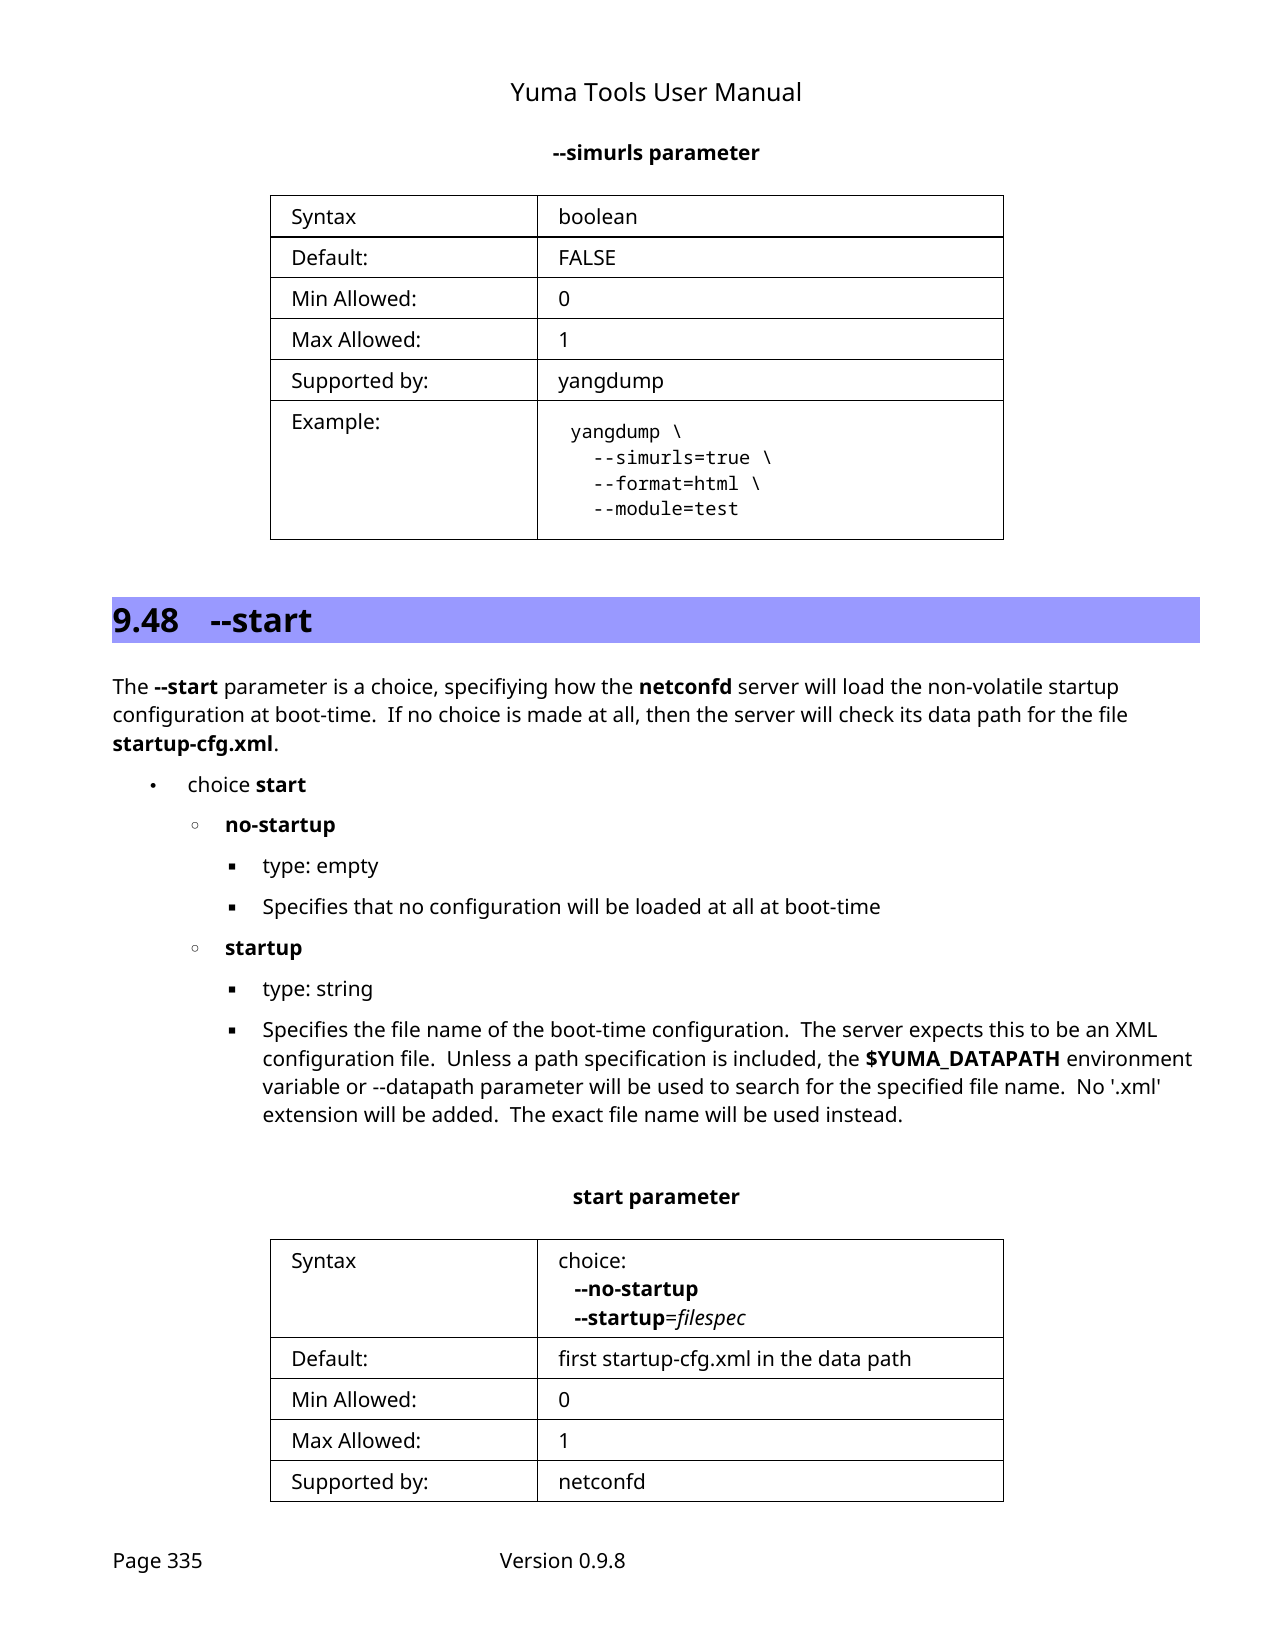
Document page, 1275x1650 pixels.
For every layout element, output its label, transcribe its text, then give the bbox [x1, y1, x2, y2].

table_header Syntax [271, 1240, 537, 1337]
subtitle start parameter [127, 1182, 1185, 1211]
table_cell 0 [538, 278, 1003, 318]
table_cell 0 [538, 1379, 1003, 1419]
table_cell FALSE [538, 238, 1003, 277]
table_cell Min Allowed: [271, 1379, 537, 1419]
list type: empty [225, 852, 1200, 880]
table_header boolean [538, 196, 1003, 236]
table_cell Max Allowed: [271, 1420, 537, 1460]
subtitle --simurls parameter [127, 138, 1185, 167]
list type: string [225, 974, 1200, 1003]
list Specifies the file name of the boot-time configuration. The server expects this to be an XML configuration file. Unless a path specification is included, the $YUMA_DATAPATH environment variable or --datapath parameter will be used to search for the specified file name. No '.xml' extension will be added. The exact file name will be used instead. [225, 1015, 1200, 1129]
table_cell yangdump [538, 360, 1003, 400]
table_cell Default: [271, 238, 537, 277]
table_cell Supported by: [271, 1461, 537, 1501]
table_cell first startup-cfg.xml in the data path [538, 1338, 1003, 1378]
list Specifies that no configuration will be loaded at all at boot-time [225, 892, 1200, 921]
text The --start parameter is a choice, specifiying how the netconfd server will load the non-volatile startup configuration at boot-time. If no choice is made at all, then the server will check its data path for the file startup-cfg.xml. [112, 672, 1200, 757]
table_cell netconfd [538, 1461, 1003, 1501]
table_cell Default: [271, 1338, 537, 1378]
table_cell Min Allowed: [271, 278, 537, 318]
list choice start [150, 770, 1200, 798]
table_cell 1 [538, 319, 1003, 359]
table_header Syntax [271, 196, 537, 236]
table_cell Supported by: [271, 360, 537, 400]
table_cell yangdump \ --simurls=true \ --format=html \ --module=test [538, 401, 1003, 539]
table_cell Example: [271, 401, 537, 539]
table_cell 1 [538, 1420, 1003, 1460]
list startup [187, 933, 1200, 962]
table_cell Max Allowed: [271, 319, 537, 359]
subtitle --start [112, 597, 1200, 643]
list no-startup [187, 811, 1200, 839]
table_header choice: --no-startup --startup=filespec [538, 1240, 1003, 1337]
